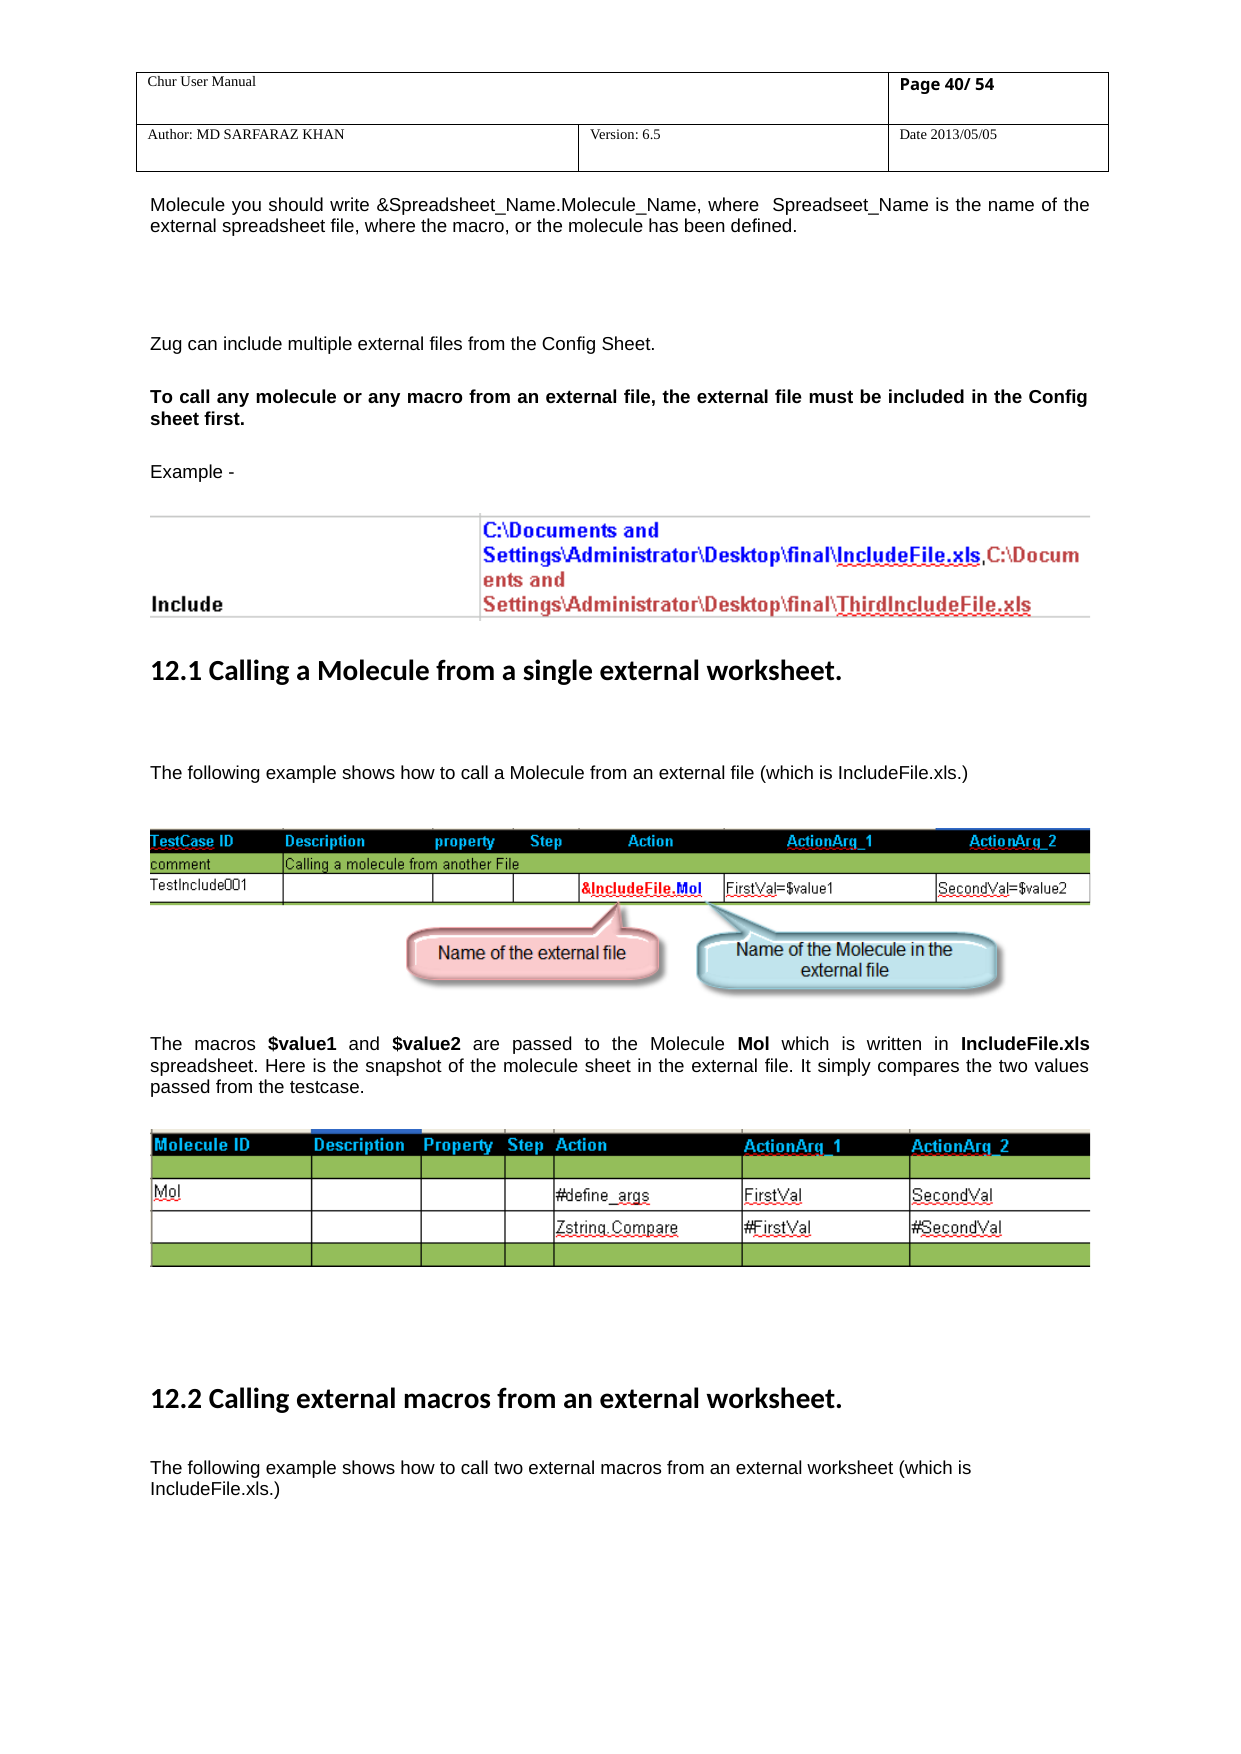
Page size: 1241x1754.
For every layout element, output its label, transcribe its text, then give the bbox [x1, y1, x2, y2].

text Molecule you should write &Spreadsheet_Name.Molecule_Name, where Spreadseet_Name is the name of the external spreadsheet file, where the macro, or the molecule has been defined. [150, 193, 1090, 237]
text The macros $value1 and $value2 are passed to the Molecule Mol which is written in IncludeFile.xls spreadsheet. Here is the snapshot of the molecule sheet in the external file. It simply compares the two values passed from the testcase. [150, 1033, 1090, 1098]
text The following example shows how to call two external macros from an external worksheet (which is IncludeFile.xls.) [150, 1457, 1090, 1500]
text The following example shows how to call a Molecule from an external file (which is IncludeFile.xls.) [150, 762, 1090, 784]
text To call any molecule or any macro from an external file, the external file must be included in the Config sheet first. [150, 386, 1090, 429]
picture [150, 1129, 1091, 1267]
text Zug can include multiple external files from the Config Sheet. [150, 333, 1090, 355]
subtitle 12.1 Calling a Molecule from a single external worksheet. [150, 652, 1090, 688]
text Example - [150, 460, 1090, 482]
subtitle 12.2 Calling external macros from an external worksheet. [150, 1380, 1090, 1416]
picture [150, 828, 1091, 1002]
picture [150, 513, 1091, 621]
